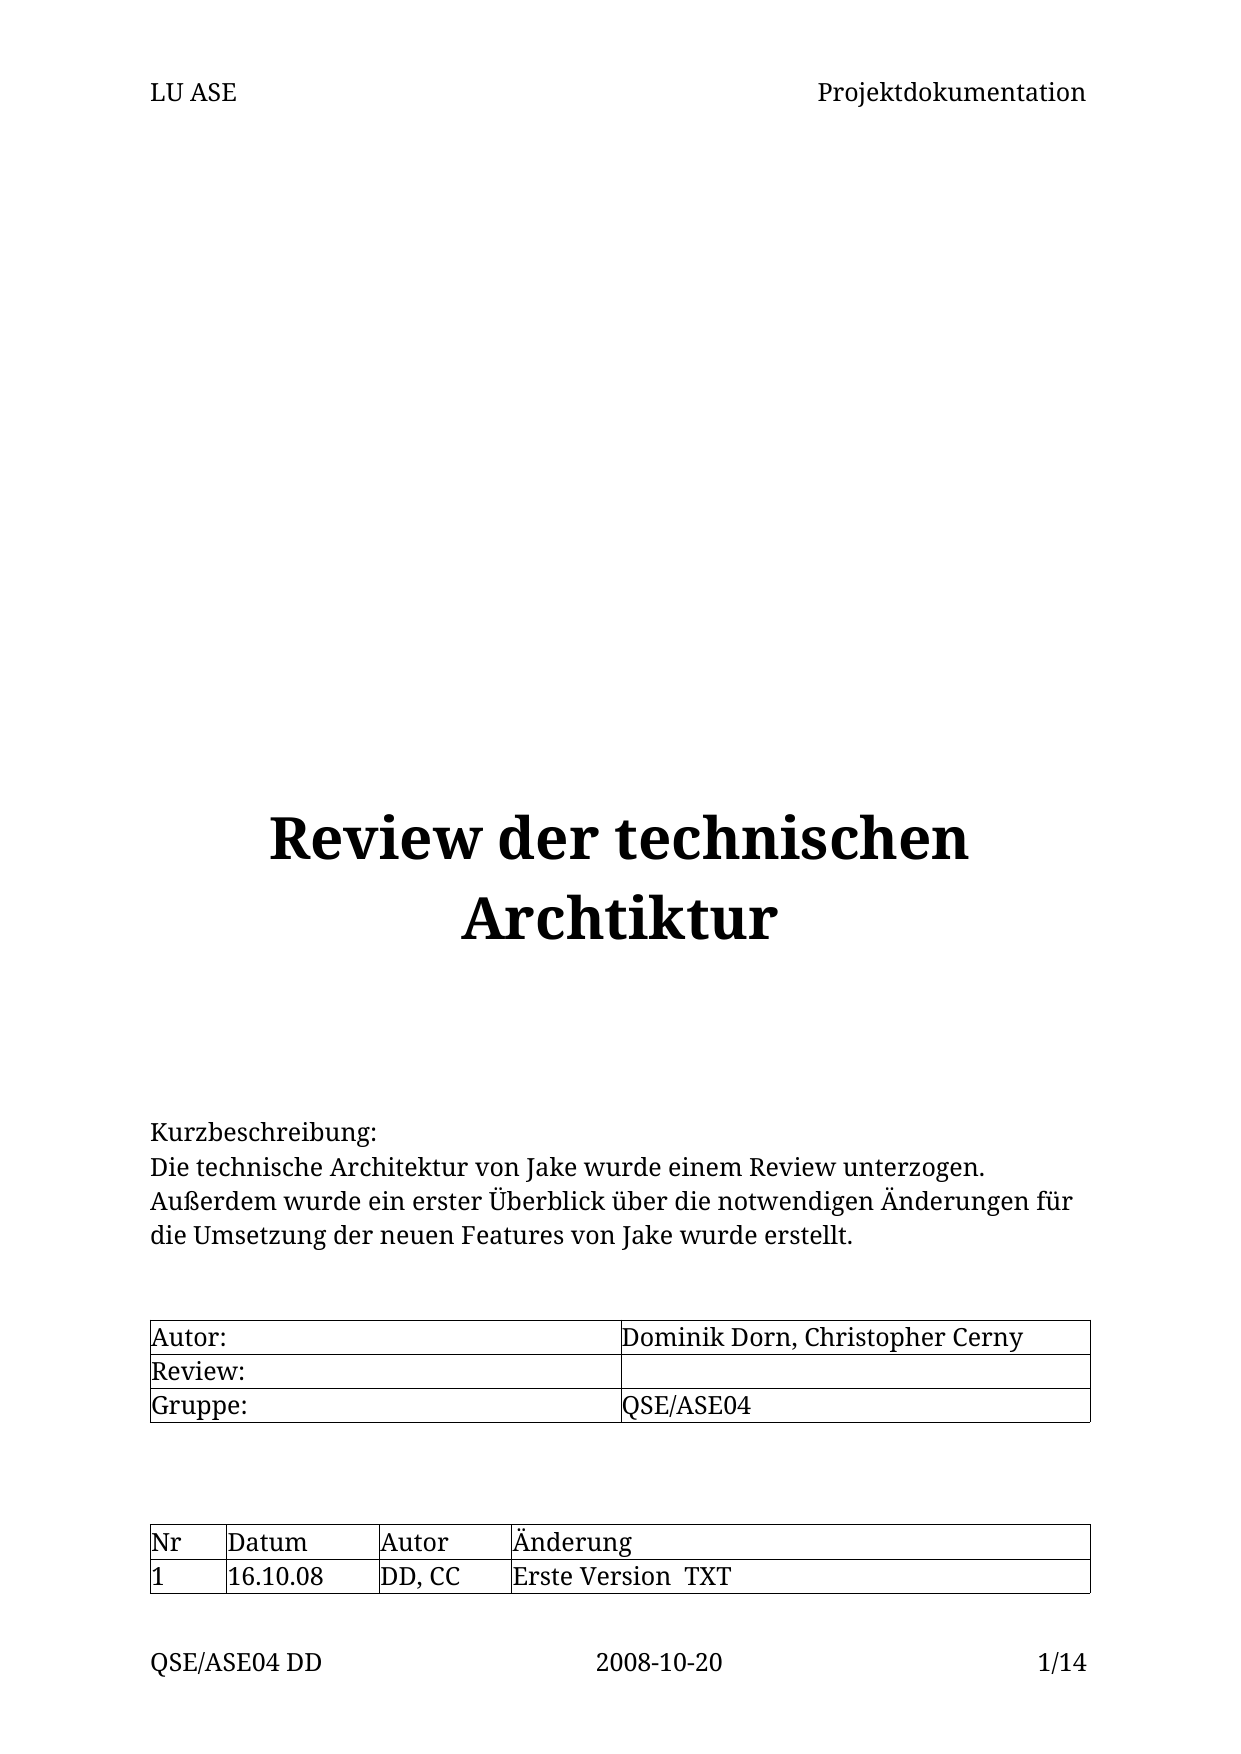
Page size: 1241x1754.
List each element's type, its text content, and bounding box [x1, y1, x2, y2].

table_cell Erste Version TXT [512, 1560, 1090, 1593]
table_cell Gruppe: [151, 1389, 621, 1422]
table_header Nr [151, 1525, 226, 1558]
text Review der technischen Archtiktur [150, 797, 1090, 956]
table_header Dominik Dorn, Christopher Cerny [622, 1321, 1090, 1354]
table_header Autor: [151, 1321, 621, 1354]
table_header Autor [380, 1525, 511, 1558]
table_header Datum [227, 1525, 379, 1558]
table_cell 1 [151, 1560, 226, 1593]
table_cell [622, 1355, 1090, 1388]
table_cell Review: [151, 1355, 621, 1388]
table_cell 16.10.08 [227, 1560, 379, 1593]
text Die technische Architektur von Jake wurde einem Review unterzogen. Außerdem wurde ein erster Überblick über die notwendigen Änderungen für die Umsetzung der neuen Features von Jake wurde erstellt. [150, 1149, 1090, 1251]
table_cell DD, CC [380, 1560, 511, 1593]
text Kurzbeschreibung: [150, 1115, 1090, 1149]
table_cell QSE/ASE04 [622, 1389, 1090, 1422]
table_header Änderung [512, 1525, 1090, 1558]
